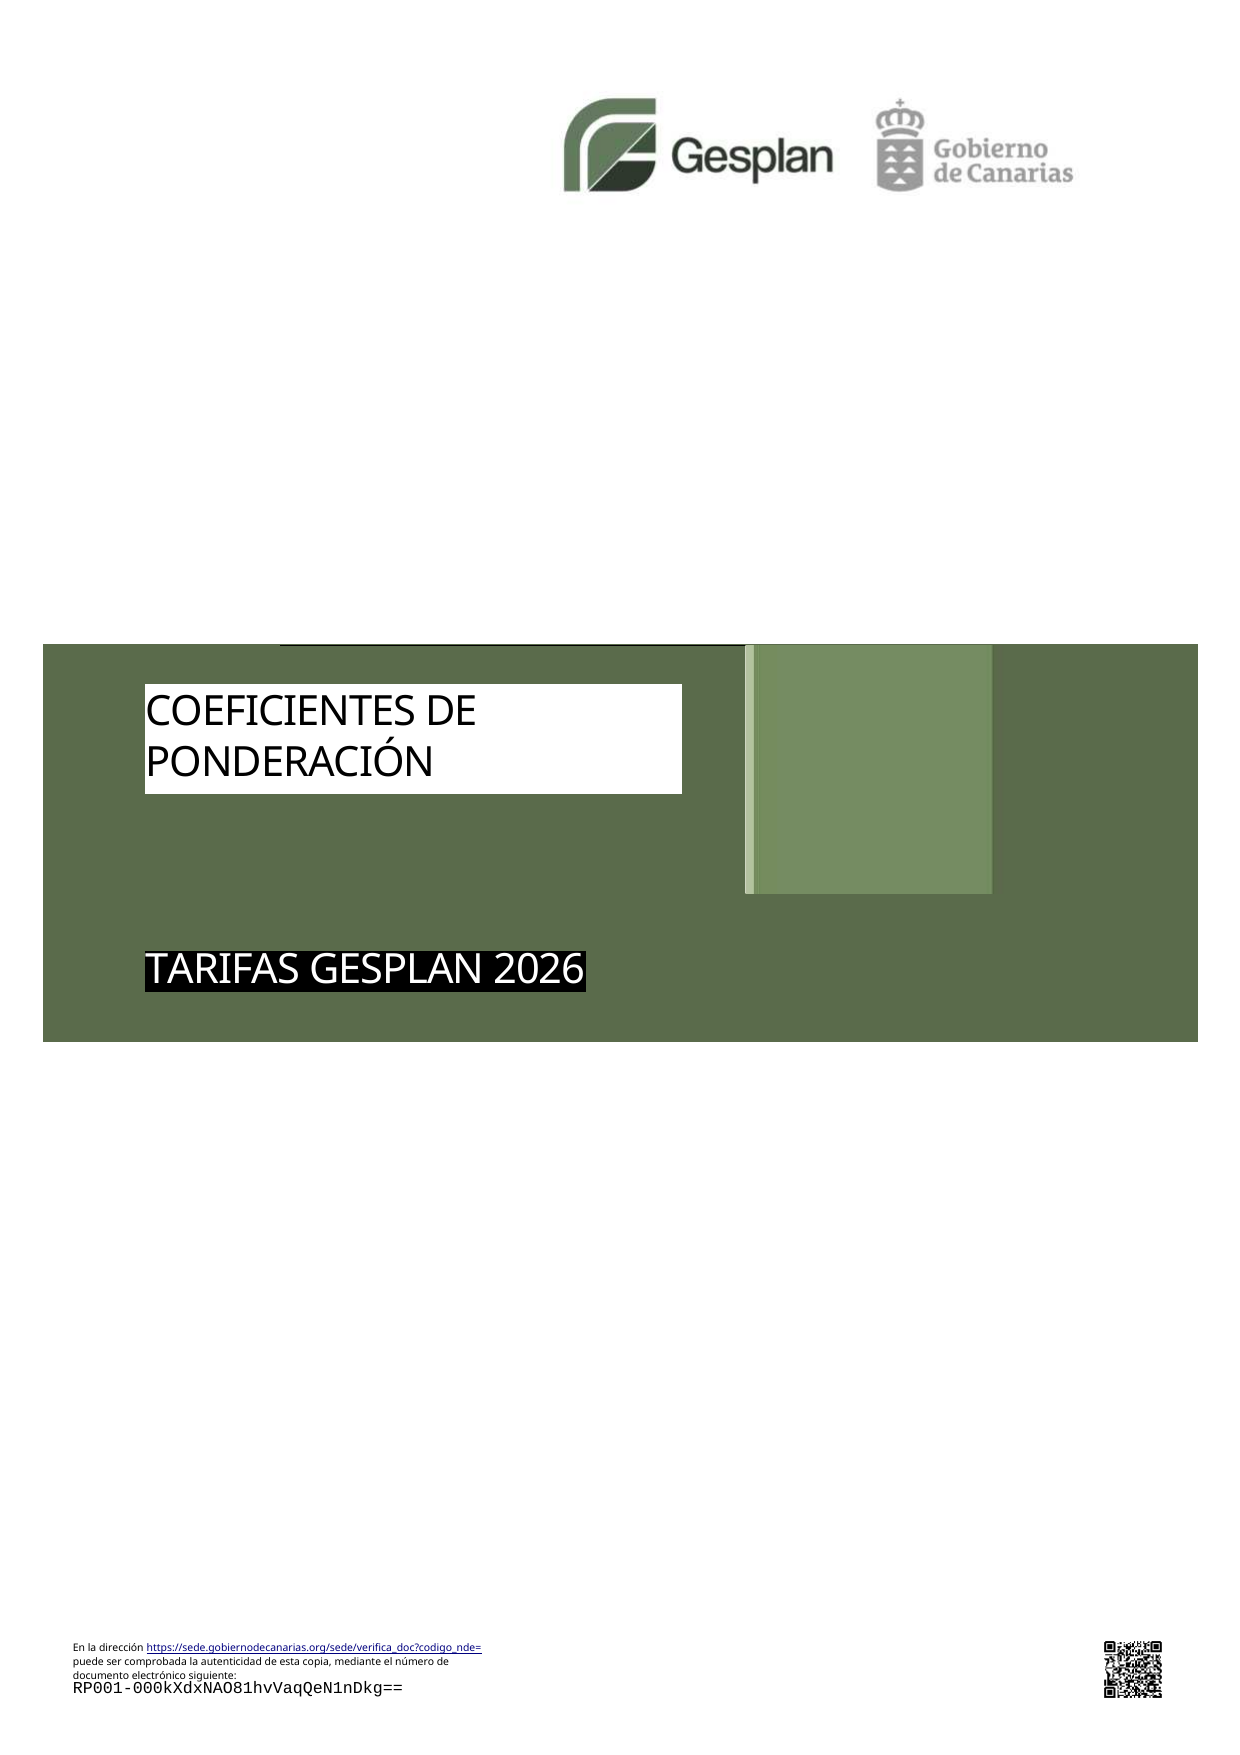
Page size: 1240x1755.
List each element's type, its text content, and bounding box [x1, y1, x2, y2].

text COEFICIENTES DE PONDERACIÓN [145, 684, 682, 787]
text TARIFAS GESPLAN 2026 [145, 951, 586, 992]
text En la dirección https://sede.gobiernodecanarias.org/sede/verifica_doc?codigo_nde= puede ser comprobada la autenticidad de esta copia, mediante el número de documento electrónico siguiente: RP001-000kXdxNAO81hvVaqQeN1nDkg== [73, 1641, 541, 1696]
